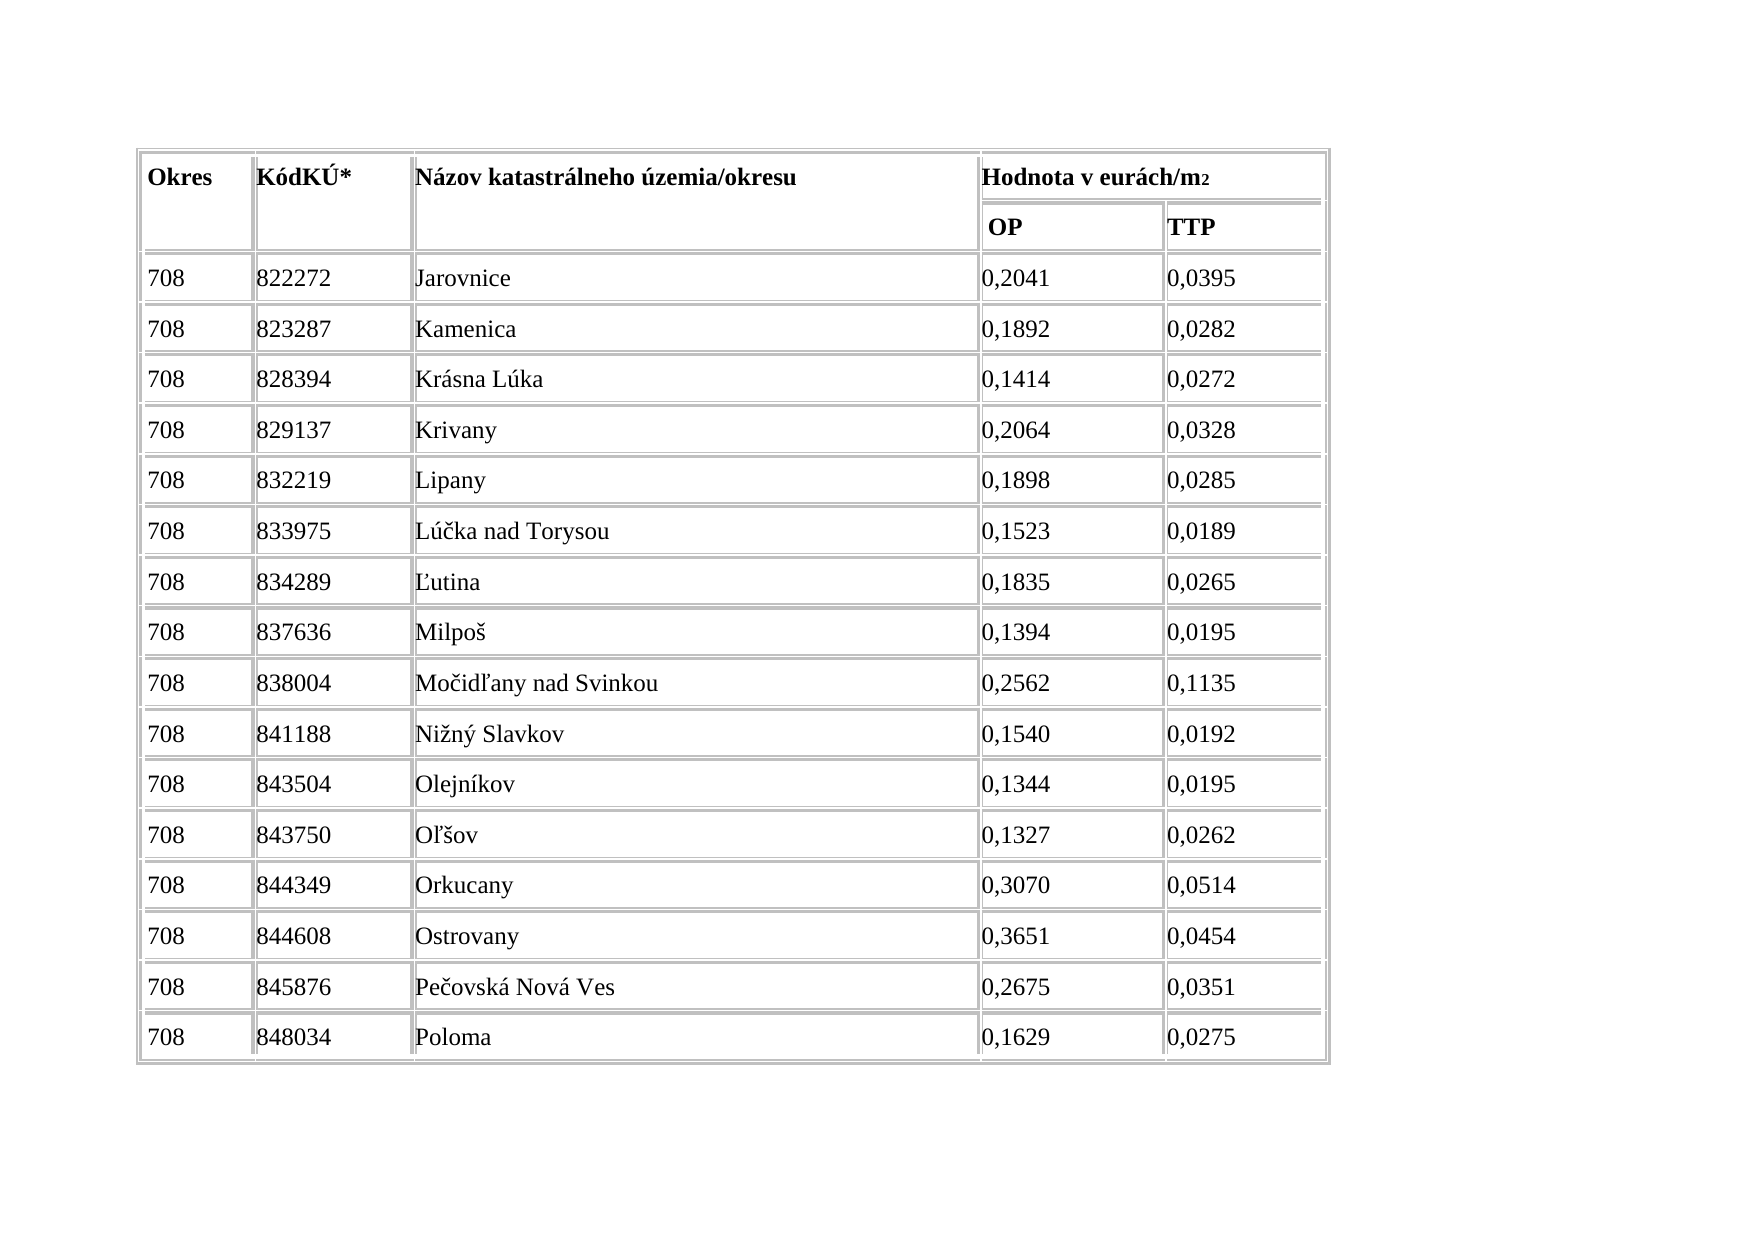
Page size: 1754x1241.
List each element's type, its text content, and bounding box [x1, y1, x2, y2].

table_cell 833975 [258, 508, 410, 553]
table_cell 708 [139, 350, 254, 401]
table_cell 0,0272 [1165, 350, 1328, 401]
table_cell 848034 [255, 1008, 413, 1059]
table_cell 837636 [258, 610, 410, 654]
table_cell 0,1540 [983, 711, 1162, 755]
table_header Názov katastrálneho územia/okresu [414, 149, 980, 249]
table_cell Milpoš [417, 610, 977, 654]
table_cell Krivany [417, 407, 977, 451]
table_cell 708 [139, 1008, 254, 1059]
table_cell Pečovská Nová Ves [417, 964, 977, 1008]
table_cell 0,0328 [1165, 401, 1328, 451]
table_cell Kamenica [417, 306, 977, 350]
table_cell 708 [139, 856, 254, 907]
table_cell 844349 [258, 863, 410, 907]
table_cell Oľšov [417, 812, 977, 856]
table_cell Lúčka nad Torysou [417, 508, 977, 553]
table_cell 0,2041 [983, 255, 1162, 299]
table_cell 708 [139, 401, 254, 451]
table_cell Ostrovany [417, 913, 977, 958]
table_cell 0,1327 [983, 812, 1162, 856]
table_cell 0,1898 [983, 458, 1162, 502]
table_cell Nižný Slavkov [417, 711, 977, 755]
table_cell 0,3070 [983, 863, 1162, 907]
table_cell 0,0265 [1165, 553, 1328, 603]
table_cell 708 [139, 654, 254, 704]
table_cell 0,1892 [983, 306, 1162, 350]
table_cell 0,0514 [1165, 856, 1328, 907]
table_cell Poloma [414, 1008, 980, 1059]
table_cell 708 [139, 603, 254, 654]
table_cell 844608 [258, 913, 410, 958]
table_cell 0,1629 [980, 1008, 1165, 1059]
table_cell 708 [139, 958, 254, 1008]
table_cell 708 [139, 249, 254, 299]
table_cell OP [983, 205, 1162, 249]
table_cell Lipany [417, 458, 977, 502]
table_cell 0,0285 [1165, 451, 1328, 502]
table_cell 834289 [258, 559, 410, 603]
table_cell 708 [139, 755, 254, 806]
table_cell 708 [139, 451, 254, 502]
table_cell 0,2675 [983, 964, 1162, 1008]
table_cell 0,1394 [983, 610, 1162, 654]
table_cell 0,1135 [1165, 654, 1328, 704]
table_cell 841188 [258, 711, 410, 755]
table_cell 838004 [258, 660, 410, 704]
table_cell Krásna Lúka [417, 356, 977, 401]
table_cell 0,0262 [1165, 806, 1328, 856]
table_cell TTP [1165, 198, 1328, 249]
table_cell 822272 [258, 255, 410, 299]
table_cell 0,1344 [983, 761, 1162, 806]
table_cell 0,0195 [1165, 755, 1328, 806]
table_header Okres [142, 154, 254, 249]
table_cell 0,1835 [983, 559, 1162, 603]
table_cell 0,1523 [983, 508, 1162, 553]
table_cell 0,0189 [1165, 502, 1328, 553]
table_cell 0,2064 [983, 407, 1162, 451]
table_cell 0,1414 [983, 356, 1162, 401]
table_cell Ľutina [417, 559, 977, 603]
table_cell 845876 [258, 964, 410, 1008]
table_cell 0,0282 [1165, 300, 1328, 350]
table_cell 832219 [258, 458, 410, 502]
table_cell 0,0192 [1165, 705, 1328, 755]
table_cell 0,0195 [1165, 603, 1328, 654]
table_cell 0,0454 [1165, 907, 1328, 958]
table_cell 0,2562 [983, 660, 1162, 704]
table_cell 843750 [258, 812, 410, 856]
table_header Hodnota v eurách/m2 [980, 149, 1328, 198]
table_cell 708 [139, 705, 254, 755]
table_cell 0,0351 [1165, 958, 1328, 1008]
table_cell 708 [139, 553, 254, 603]
table_cell 829137 [258, 407, 410, 451]
table_cell 843504 [258, 761, 410, 806]
table_cell 708 [139, 907, 254, 958]
table_cell 823287 [258, 306, 410, 350]
table_header KódKÚ* [255, 149, 413, 249]
table_cell 708 [139, 300, 254, 350]
table_cell 0,0275 [1165, 1008, 1328, 1059]
table_cell Močidľany nad Svinkou [417, 660, 977, 704]
table_cell Olejníkov [417, 761, 977, 806]
table_cell 828394 [258, 356, 410, 401]
table_cell 708 [139, 502, 254, 553]
table_cell 0,3651 [983, 913, 1162, 958]
table_cell Orkucany [417, 863, 977, 907]
table_cell 0,0395 [1165, 249, 1328, 299]
table_cell Jarovnice [417, 255, 977, 299]
table_cell 708 [139, 806, 254, 856]
